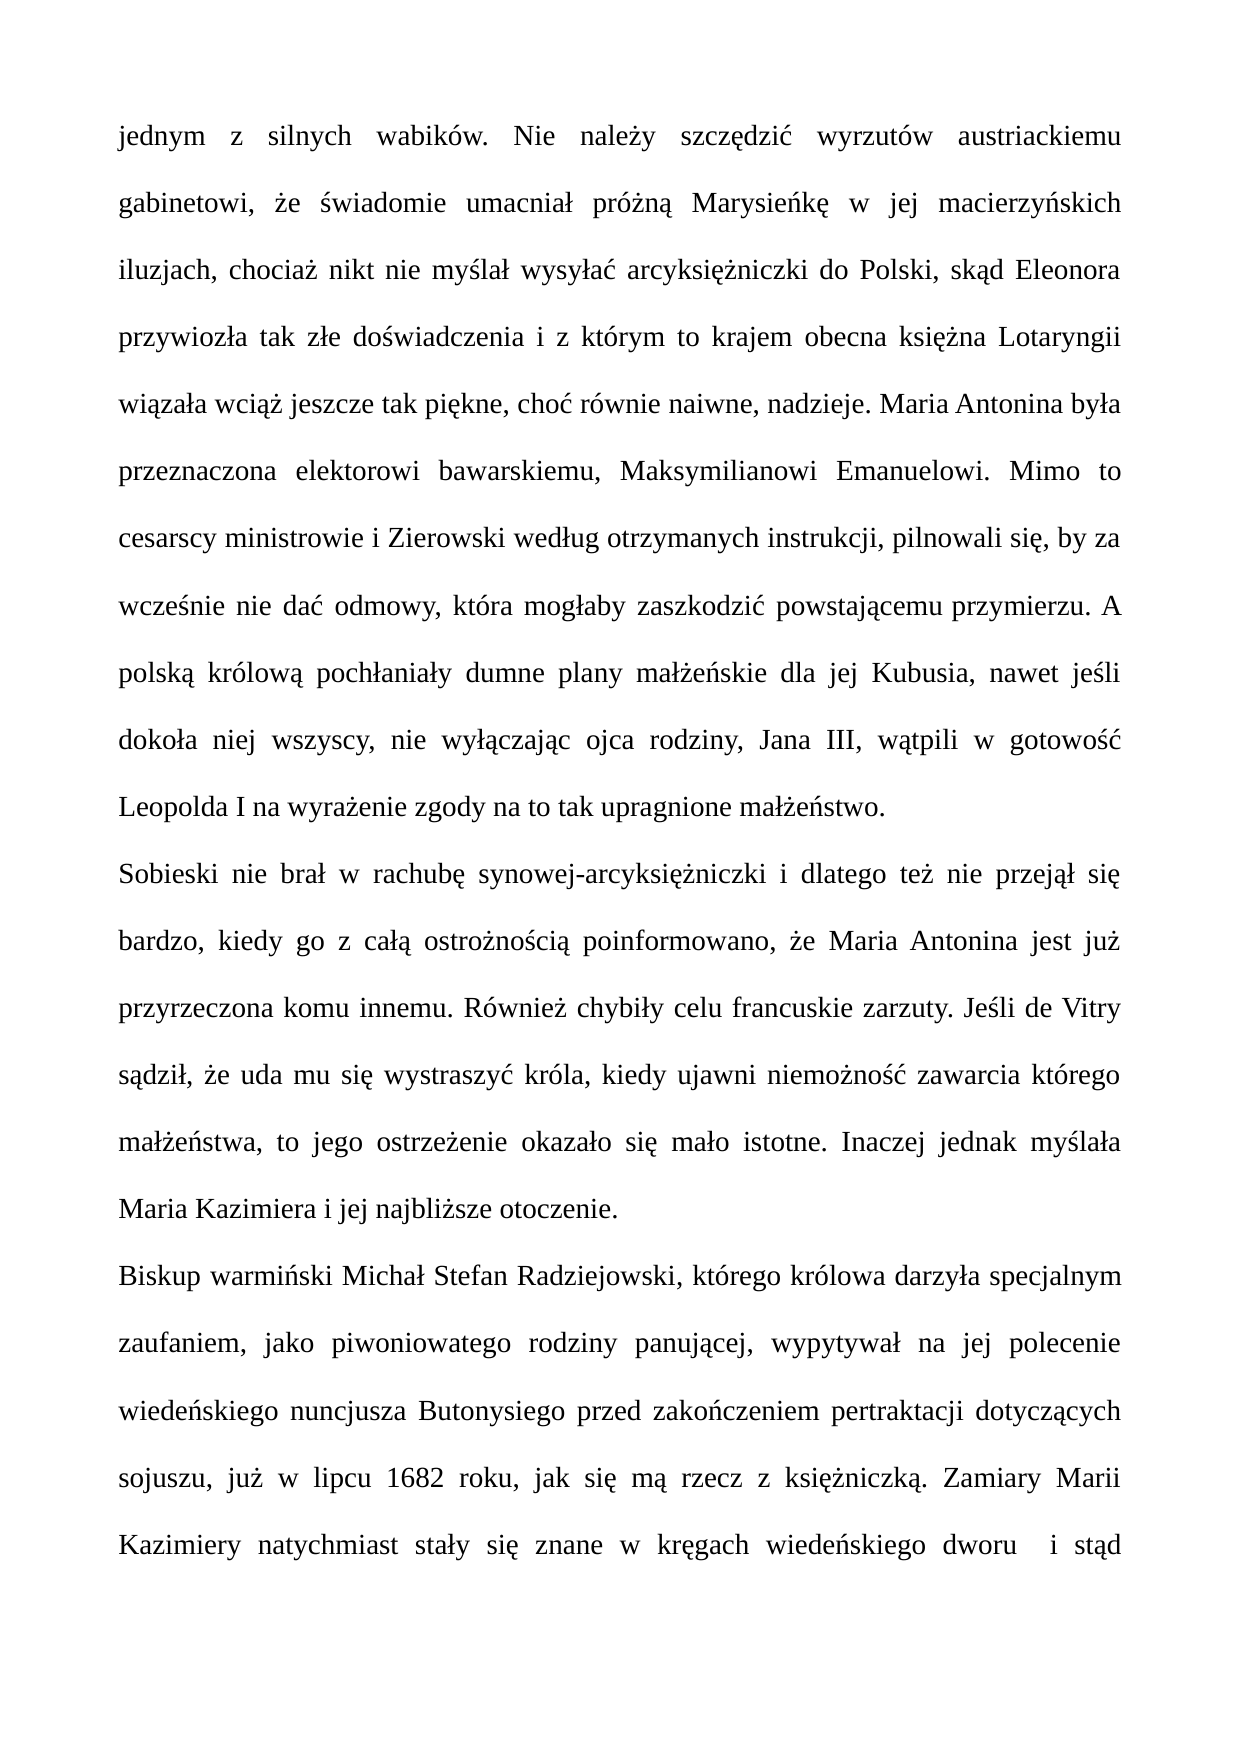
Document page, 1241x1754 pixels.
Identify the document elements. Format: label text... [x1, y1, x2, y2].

text jednym z silnych wabików. Nie należy szczędzić wyrzutów austriackiemu gabinetowi, że świadomie umacniał próżną Marysieńkę w jej macierzyńskich iluzjach, chociaż nikt nie myślał wysyłać arcyksiężniczki do Polski, skąd Eleonora przywiozła tak złe doświadczenia i z którym to krajem obecna księżna Lotaryngii wiązała wciąż jeszcze tak piękne, choć równie naiwne, nadzieje. Maria Antonina była przeznaczona elektorowi bawarskiemu, Maksymilianowi Emanuelowi. Mimo to cesarscy ministrowie i Zierowski według otrzymanych instrukcji, pilnowali się, by za wcześnie nie dać odmowy, która mogłaby zaszkodzić powstającemu przymierzu. A polską królową pochłaniały dumne plany małżeńskie dla jej Kubusia, nawet jeśli dokoła niej wszyscy, nie wyłączając ojca rodziny, Jana III, wątpili w gotowość Leopolda I na wyrażenie zgody na to tak upragnione małżeństwo. [118, 118, 1122, 822]
text Sobieski nie brał w rachubę synowej-arcyksiężniczki i dlatego też nie przejął się bardzo, kiedy go z całą ostrożnością poinformowano, że Maria Antonina jest już przyrzeczona komu innemu. Również chybiły celu francuskie zarzuty. Jeśli de Vitry sądził, że uda mu się wystraszyć króla, kiedy ujawni niemożność zawarcia którego małżeństwa, to jego ostrzeżenie okazało się mało istotne. Inaczej jednak myślała Maria Kazimiera i jej najbliższe otoczenie. [118, 856, 1122, 1225]
text Biskup warmiński Michał Stefan Radziejowski, którego królowa darzyła specjalnym zaufaniem, jako piwoniowatego rodziny panującej, wypytywał na jej polecenie wiedeńskiego nuncjusza Butonysiego przed zakończeniem pertraktacji dotyczących sojuszu, już w lipcu 1682 roku, jak się mą rzecz z księżniczką. Zamiary Marii Kazimiery natychmiast stały się znane w kręgach wiedeńskiego dworu i stąd [118, 1258, 1122, 1560]
